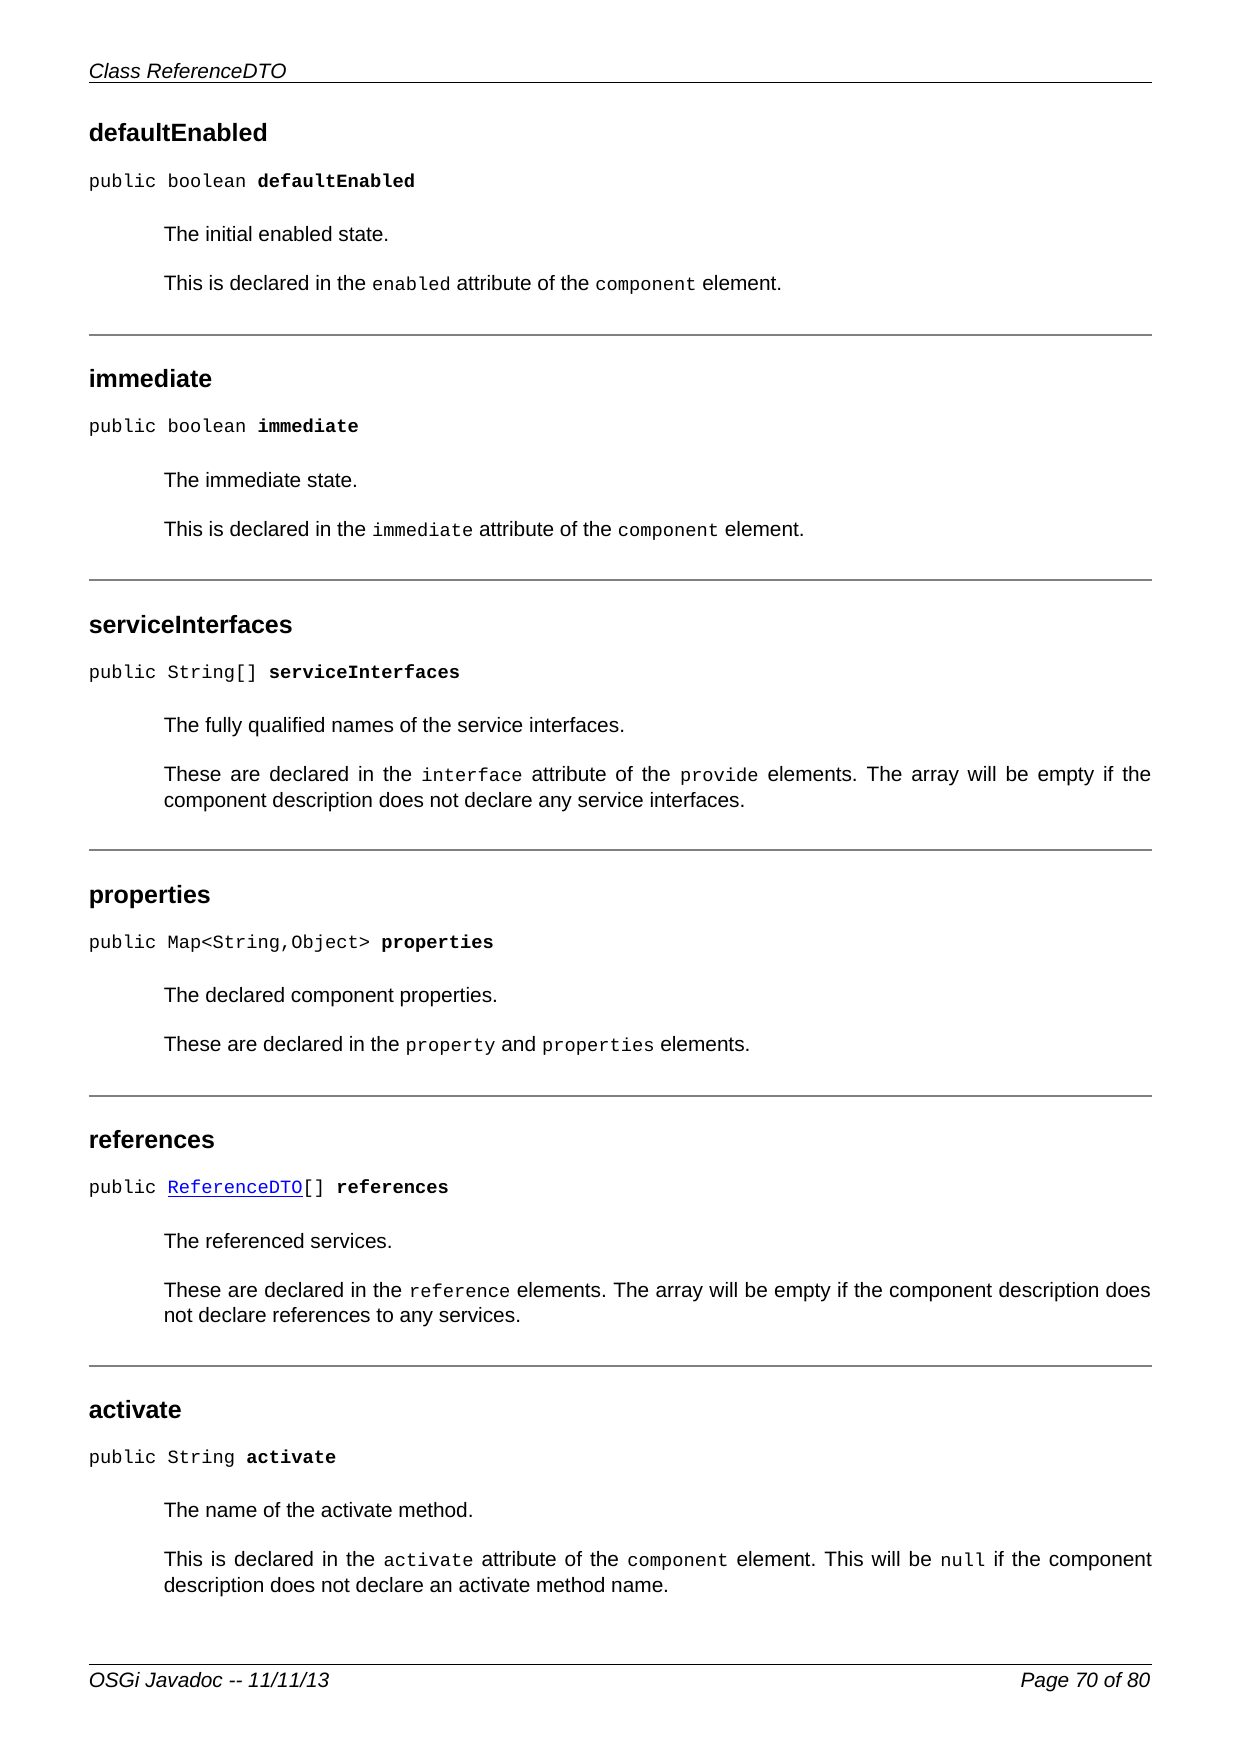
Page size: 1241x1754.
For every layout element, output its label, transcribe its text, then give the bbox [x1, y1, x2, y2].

text public boolean defaultEnabled [88, 171, 1152, 193]
subtitle references [88, 1125, 1152, 1154]
subtitle defaultEnabled [88, 118, 1152, 147]
text This is declared in the enabled attribute of the component element. [163, 271, 1152, 296]
text public ReferenceDTO[] references [88, 1178, 1152, 1199]
text The referenced services. [163, 1229, 1152, 1253]
subtitle immediate [88, 364, 1152, 393]
text This is declared in the activate attribute of the component element. This will be null if the component description does not declare an activate method name. [163, 1547, 1152, 1596]
text The fully qualified names of the service interfaces. [163, 713, 1152, 737]
text This is declared in the immediate attribute of the component element. [163, 516, 1152, 542]
text public String[] serviceInterfaces [88, 663, 1152, 684]
text These are declared in the reference elements. The array will be empty if the component description does not declare references to any services. [163, 1278, 1152, 1327]
text public boolean immediate [88, 417, 1152, 438]
text public Map<String,Object> properties [88, 932, 1152, 954]
text The initial enabled state. [163, 222, 1152, 246]
subtitle properties [88, 879, 1152, 908]
subtitle serviceInterfaces [88, 610, 1152, 639]
text The immediate state. [163, 467, 1152, 491]
text These are declared in the interface attribute of the provide elements. The array will be empty if the component description does not declare any service interfaces. [163, 762, 1152, 811]
text The declared component properties. [163, 983, 1152, 1007]
text The name of the activate method. [163, 1498, 1152, 1522]
text public String activate [88, 1448, 1152, 1469]
subtitle activate [88, 1395, 1152, 1424]
text These are declared in the property and properties elements. [163, 1032, 1152, 1057]
